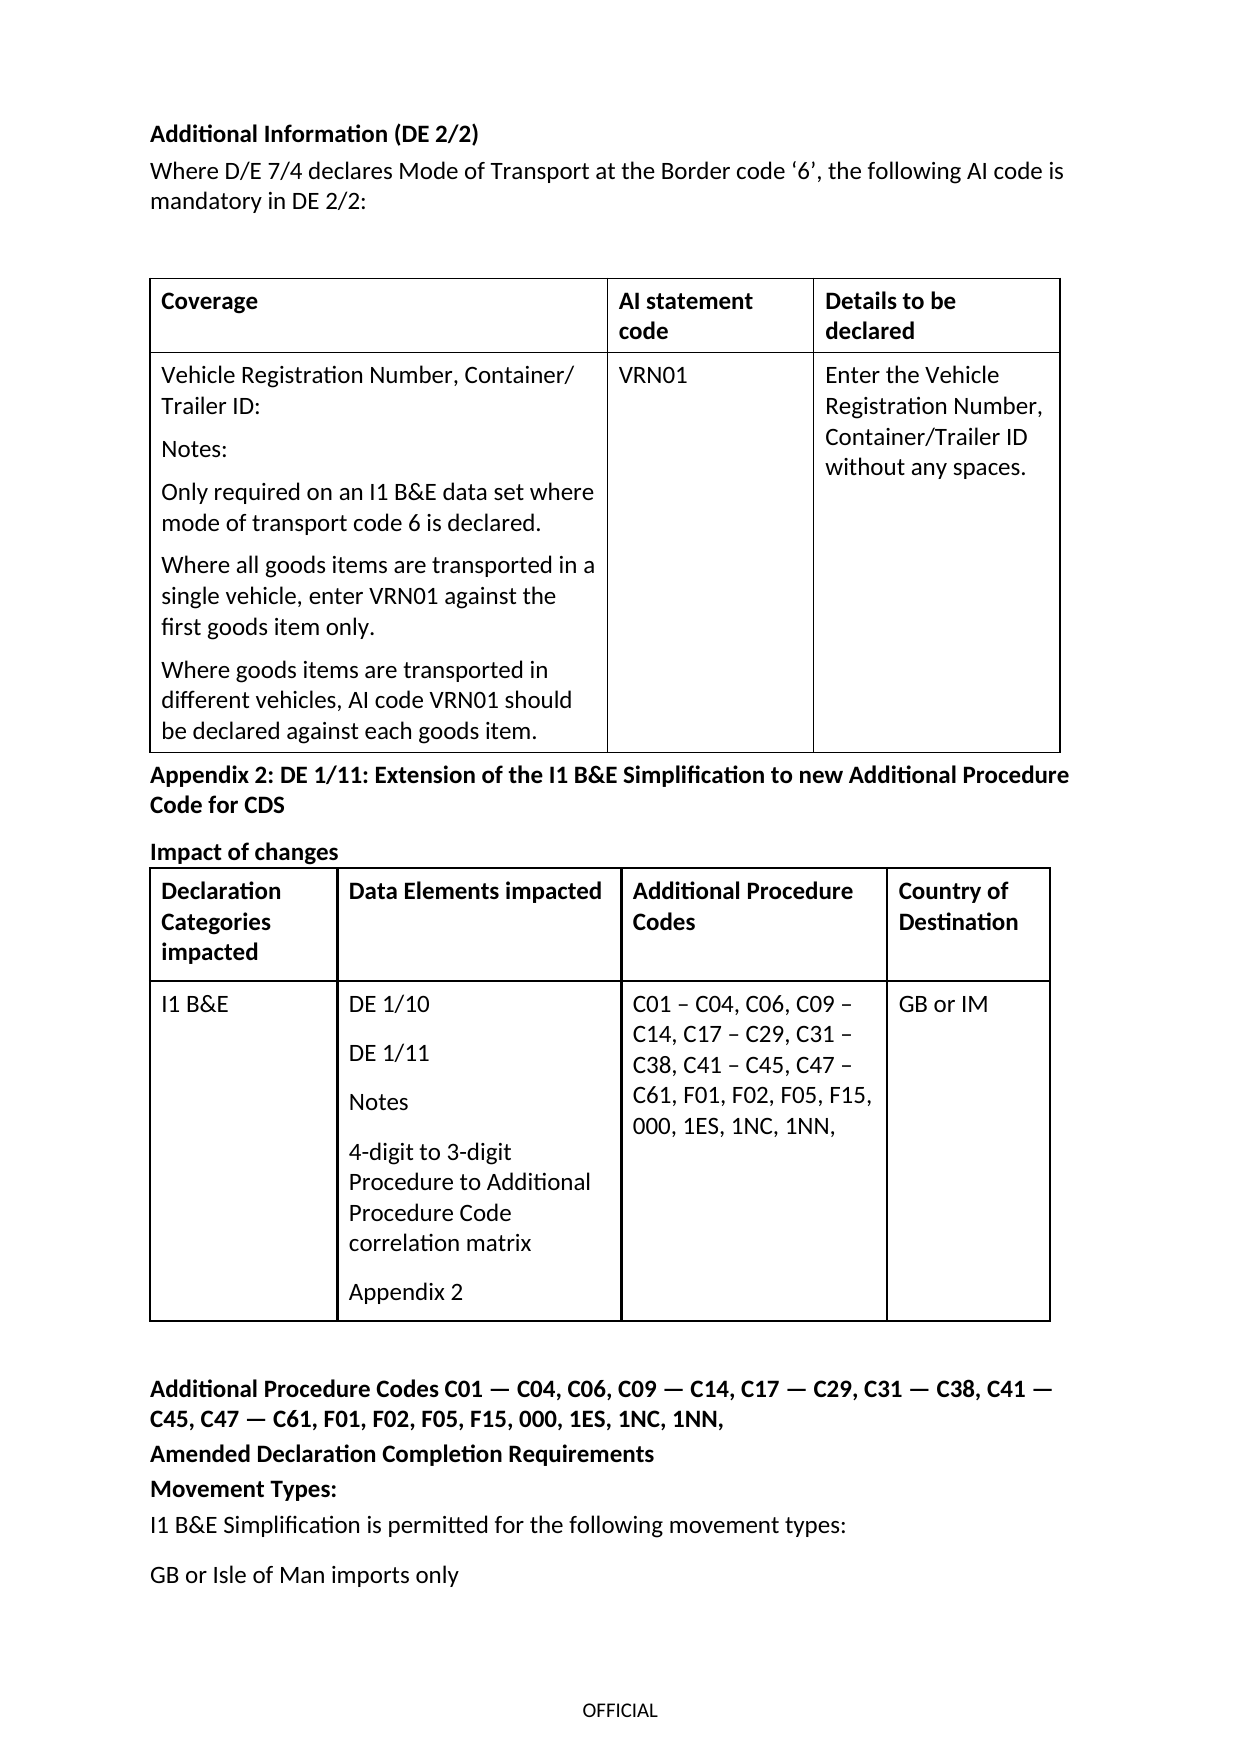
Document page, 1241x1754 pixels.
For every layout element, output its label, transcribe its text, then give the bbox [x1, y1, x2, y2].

table_cell Enter the Vehicle Registration Number, Container/Trailer ID without any spaces. [814, 353, 1059, 752]
table_cell DE 1/10 DE 1/11 Notes 4-digit to 3-digit Procedure to Additional Procedure Code correlation matrix Appendix 2 [339, 982, 620, 1319]
subtitle Movement Types: [150, 1473, 1090, 1503]
text GB or Isle of Man imports only [150, 1559, 1090, 1589]
text I1 B&E Simplification is permitted for the following movement types: [150, 1509, 1090, 1540]
subtitle Additional Procedure Codes C01 — C04, C06, C09 — C14, C17 — C29, C31 — C38, C41 — C45, C47 — C61, F01, F02, F05, F15, 000, 1ES, 1NC, 1NN, [150, 1373, 1090, 1434]
subtitle Amended Declaration Completion Requirements [150, 1438, 1090, 1469]
table_header Coverage [151, 279, 607, 352]
table_header Additional Procedure Codes [623, 869, 886, 979]
table_cell GB or IM [888, 982, 1049, 1319]
subtitle Impact of changes [150, 837, 1090, 867]
subtitle Additional Information (DE 2/2) [150, 118, 1090, 149]
table_cell C01 – C04, C06, C09 – C14, C17 – C29, C31 – C38, C41 – C45, C47 – C61, F01, F02, F05, F15, 000, 1ES, 1NC, 1NN, [623, 982, 886, 1319]
table_header Data Elements impacted [339, 869, 620, 979]
subtitle Appendix 2: DE 1/11: Extension of the I1 B&E Simplification to new Additional Procedure Code for CDS [150, 759, 1090, 820]
table_header Details to be declared [814, 279, 1059, 352]
text Where D/E 7/4 declares Mode of Transport at the Border code ‘6’, the following AI code is mandatory in DE 2/2: [150, 155, 1090, 216]
table_cell I1 B&E [151, 982, 336, 1319]
table_cell VRN01 [608, 353, 813, 752]
table_cell Vehicle Registration Number, Container/ Trailer ID: Notes: Only required on an I1 B&E data set where mode of transport code 6 is declared. Where all goods items are transported in a single vehicle, enter VRN01 against the first goods item only. Where goods items are transported in different vehicles, AI code VRN01 should be declared against each goods item. [151, 353, 607, 752]
table_header Country of Destination [888, 869, 1049, 979]
table_header AI statement code [608, 279, 813, 352]
table_header Declaration Categories impacted [151, 869, 336, 979]
